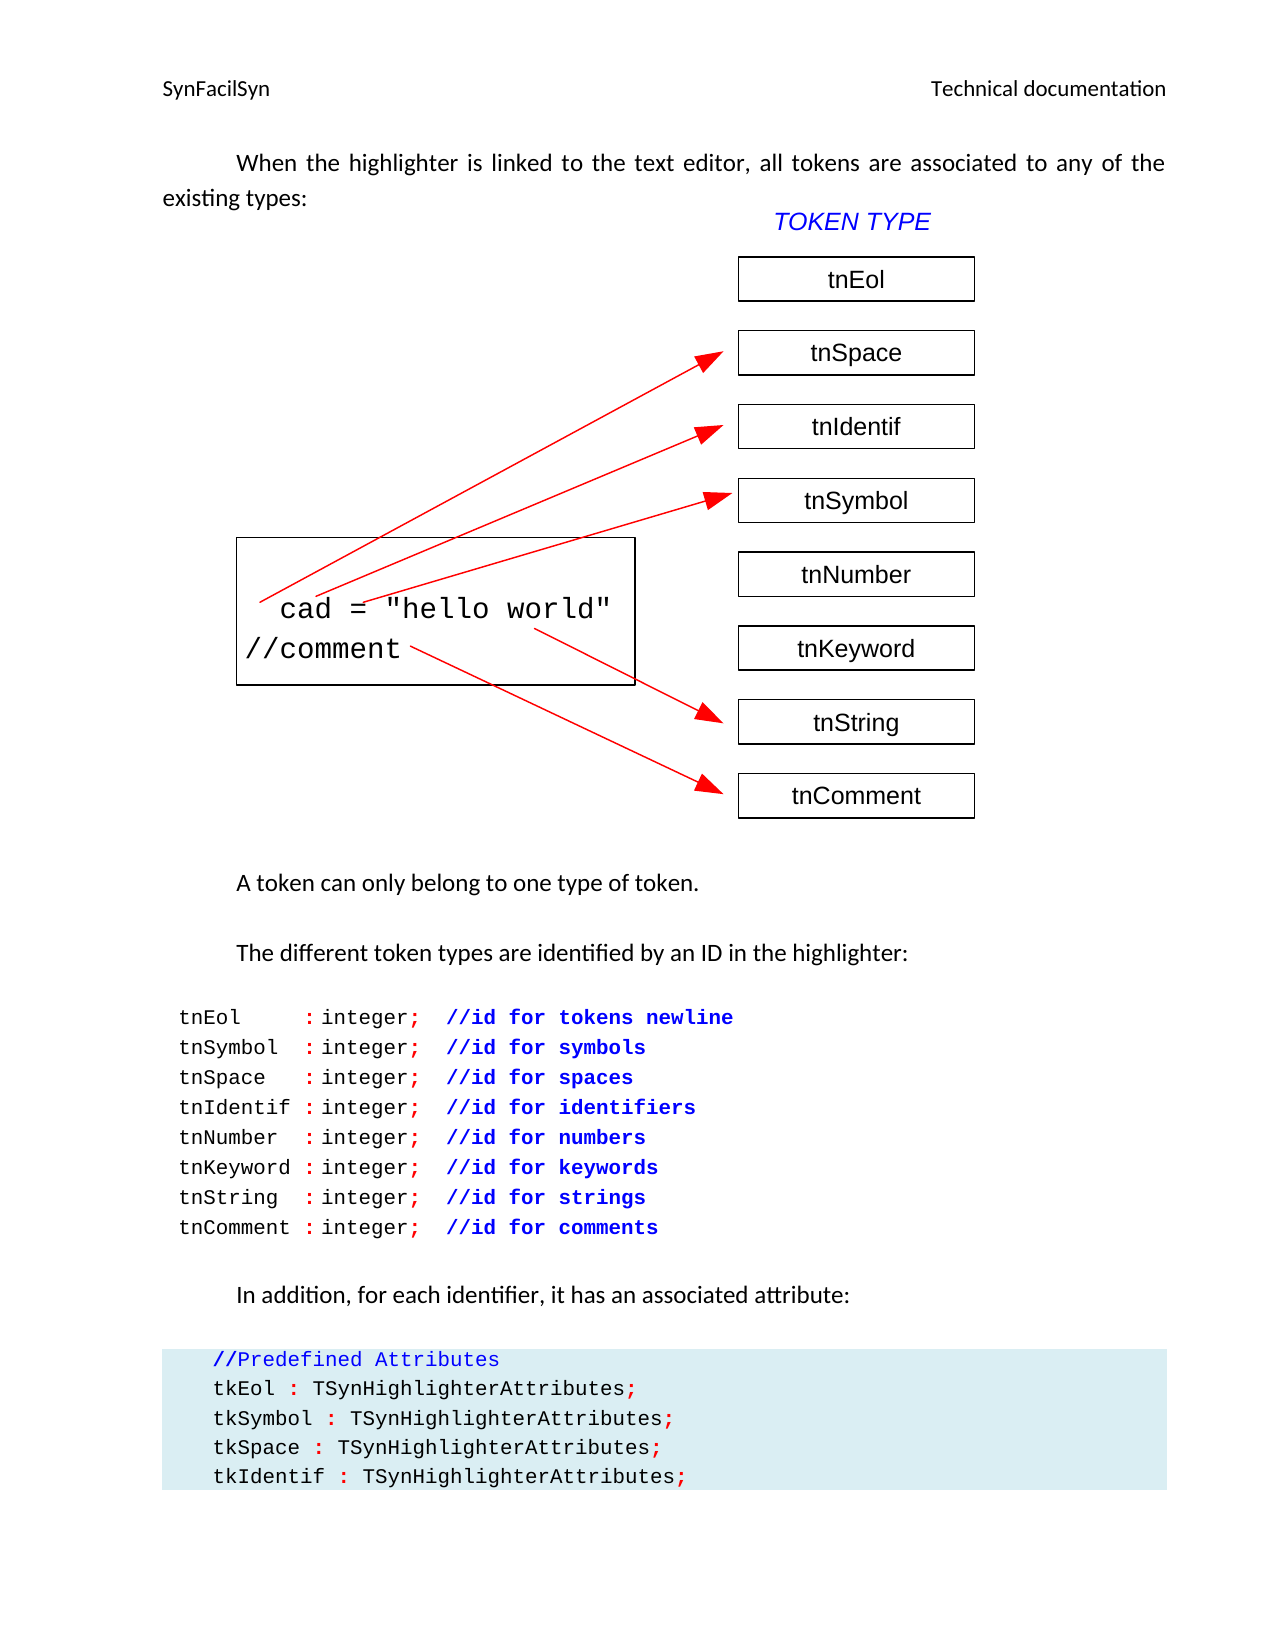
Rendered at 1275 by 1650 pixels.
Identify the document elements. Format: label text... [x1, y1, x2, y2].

text tnNumber : integer; //id for numbers [162, 1127, 1167, 1151]
text tnString : integer; //id for strings [162, 1187, 1167, 1211]
text tkSpace : TSynHighlighterAttributes; [162, 1437, 1167, 1461]
text A token can only belong to one type of token. [162, 867, 1167, 897]
text tnKeyword : integer; //id for keywords [162, 1157, 1167, 1181]
text When the highlighter is linked to the text editor, all tokens are associated to any of the existing types: [162, 148, 1167, 213]
text tnEol : integer; //id for tokens newline [162, 1007, 1167, 1031]
text tkEol : TSynHighlighterAttributes; [162, 1378, 1167, 1402]
text The different token types are identified by an ID in the highlighter: [162, 937, 1167, 967]
text tkIdentif : TSynHighlighterAttributes; [162, 1466, 1167, 1490]
text tnComment : integer; //id for comments [162, 1217, 1167, 1241]
text In addition, for each identifier, it has an associated attribute: [162, 1279, 1167, 1310]
text //Predefined Attributes [162, 1349, 1167, 1373]
text tkSymbol : TSynHighlighterAttributes; [162, 1408, 1167, 1431]
text tnSymbol : integer; //id for symbols [162, 1037, 1167, 1061]
text tnIdentif : integer; //id for identifiers [162, 1097, 1167, 1121]
text tnSpace : integer; //id for spaces [162, 1067, 1167, 1091]
